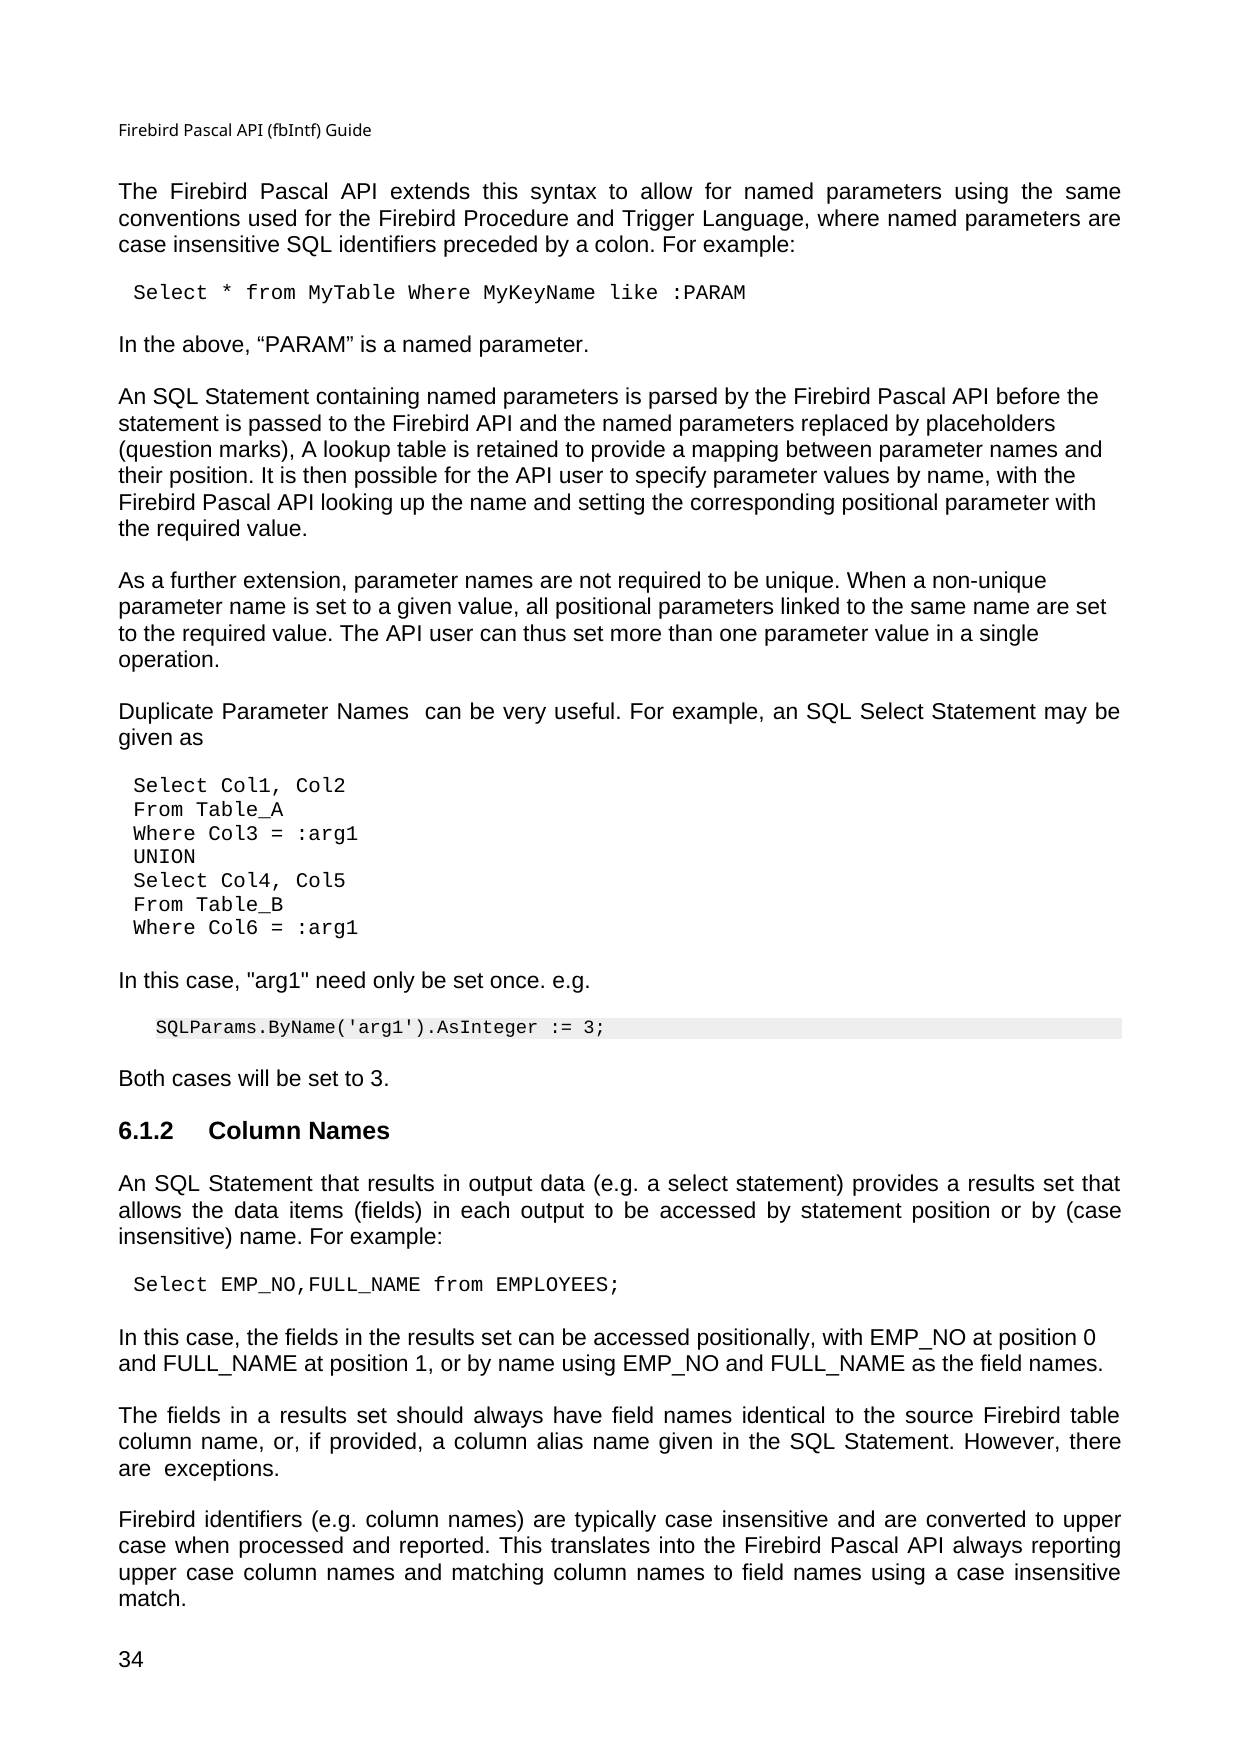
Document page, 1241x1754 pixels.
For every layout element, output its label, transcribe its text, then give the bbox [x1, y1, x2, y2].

text An SQL Statement that results in output data (e.g. a select statement) provides a results set that allows the data items (fields) in each output to be accessed by statement position or by (case insensitive) name. For example: [118, 1170, 1122, 1249]
text In this case, "arg1" need only be set once. e.g. [118, 967, 1122, 993]
text Duplicate Parameter Names can be very useful. For example, an SQL Select Statement may be given as [118, 698, 1122, 751]
text From Table_A [133, 799, 1122, 823]
text An SQL Statement containing named parameters is parsed by the Firebird Pascal API before the statement is passed to the Firebird API and the named parameters replaced by placeholders (question marks), A lookup table is retained to provide a mapping between parameter names and their position. It is then possible for the API user to specify parameter values by name, with the Firebird Pascal API looking up the name and setting the corresponding positional parameter with the required value. [118, 383, 1122, 541]
text SQLParams.ByName('arg1').AsInteger := 3; [156, 1018, 1122, 1039]
text The fields in a results set should always have field names identical to the source Firebird table column name, or, if provided, a column alias name given in the SQL Statement. However, there are exceptions. [118, 1402, 1122, 1481]
subtitle Column Names [118, 1116, 1122, 1145]
text Select EMP_NO,FULL_NAME from EMPLOYEES; [133, 1274, 1122, 1298]
text UNION [133, 846, 1122, 870]
text Where Col6 = :arg1 [133, 917, 1122, 941]
text In the above, “PARAM” is a named parameter. [118, 331, 1122, 358]
text Select Col4, Col5 [133, 870, 1122, 894]
text In this case, the fields in the results set can be accessed positionally, with EMP_NO at position 0 and FULL_NAME at position 1, or by name using EMP_NO and FULL_NAME as the field names. [118, 1323, 1122, 1376]
text Where Col3 = :arg1 [133, 823, 1122, 846]
text Select Col1, Col2 [133, 776, 1122, 799]
text The Firebird Pascal API extends this syntax to allow for named parameters using the same conventions used for the Firebird Procedure and Trigger Language, where named parameters are case insensitive SQL identifiers preceded by a colon. For example: [118, 178, 1122, 257]
text Both cases will be set to 3. [118, 1065, 1122, 1091]
text Firebird identifiers (e.g. column names) are typically case insensitive and are converted to upper case when processed and reported. This translates into the Firebird Pascal API always reporting upper case column names and matching column names to field names using a case insensitive match. [118, 1506, 1122, 1611]
text From Table_B [133, 894, 1122, 917]
text As a further extension, parameter names are not required to be unique. When a non-unique parameter name is set to a given value, all positional parameters linked to the same name are set to the required value. The API user can thus set more than one parameter value in a single operation. [118, 567, 1122, 672]
text Select * from MyTable Where MyKeyName like :PARAM [133, 282, 1122, 306]
